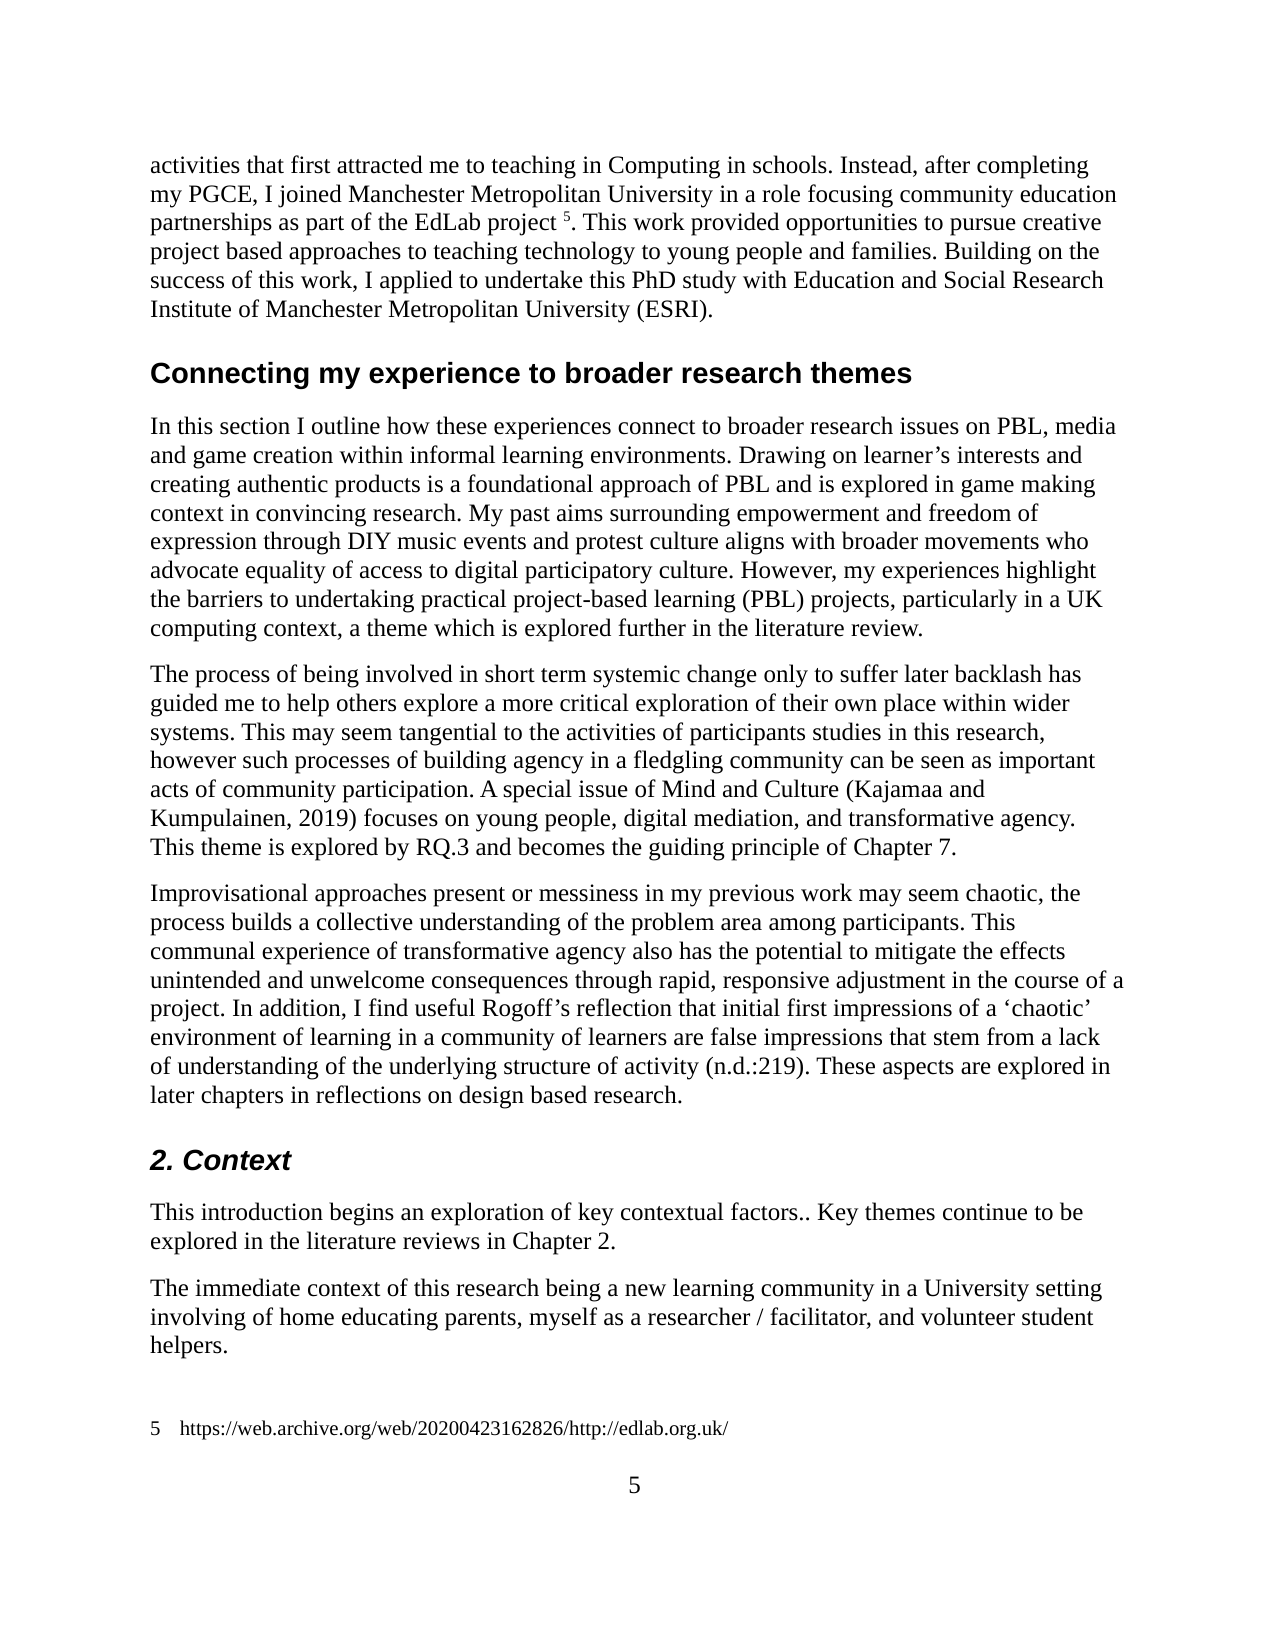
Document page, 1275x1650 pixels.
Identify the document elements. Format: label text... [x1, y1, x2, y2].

text This introduction begins an exploration of key contextual factors.. Key themes continue to be explored in the literature reviews in Chapter 2. [150, 1197, 1125, 1255]
subtitle 2. Context [150, 1142, 1125, 1176]
text The process of being involved in short term systemic change only to suffer later backlash has guided me to help others explore a more critical exploration of their own place within wider systems. This may seem tangential to the activities of participants studies in this research, however such processes of building agency in a fledgling community can be seen as important acts of community participation. A special issue of Mind and Culture (Kajamaa and Kumpulainen, 2019) focuses on young people, digital mediation, and transformative agency. This theme is explored by RQ.3 and becomes the guiding principle of Chapter 7. [150, 659, 1125, 861]
text Improvisational approaches present or messiness in my previous work may seem chaotic, the process builds a collective understanding of the problem area among participants. This communal experience of transformative agency also has the potential to mitigate the effects unintended and unwelcome consequences through rapid, responsive adjustment in the course of a project. In addition, I find useful Rogoff’s reflection that initial first impressions of a ‘chaotic’ environment of learning in a community of learners are false impressions that stem from a lack of understanding of the underlying structure of activity (n.d.:219). These aspects are explored in later chapters in reflections on design based research. [150, 878, 1125, 1108]
text The immediate context of this research being a new learning community in a University setting involving of home educating parents, myself as a researcher / facilitator, and volunteer student helpers. [150, 1273, 1125, 1359]
text https://web.archive.org/web/20200423162826/http://edlab.org.uk/ [150, 1416, 1125, 1440]
text activities that first attracted me to teaching in Computing in schools. Instead, after completing my PGCE, I joined Manchester Metropolitan University in a role focusing community education partnerships as part of the EdLab project . This work provided opportunities to pursue creative project based approaches to teaching technology to young people and families. Building on the success of this work, I applied to undertake this PhD study with Education and Social Research Institute of Manchester Metropolitan University (ESRI). [150, 150, 1125, 322]
subtitle Connecting my experience to broader research themes [150, 356, 1125, 390]
text In this section I outline how these experiences connect to broader research issues on PBL, media and game creation within informal learning environments. Drawing on learner’s interests and creating authentic products is a foundational approach of PBL and is explored in game making context in convincing research. My past aims surrounding empowerment and freedom of expression through DIY music events and protest culture aligns with broader movements who advocate equality of access to digital participatory culture. However, my experiences highlight the barriers to undertaking practical project-based learning (PBL) projects, particularly in a UK computing context, a theme which is explored further in the literature review. [150, 411, 1125, 641]
